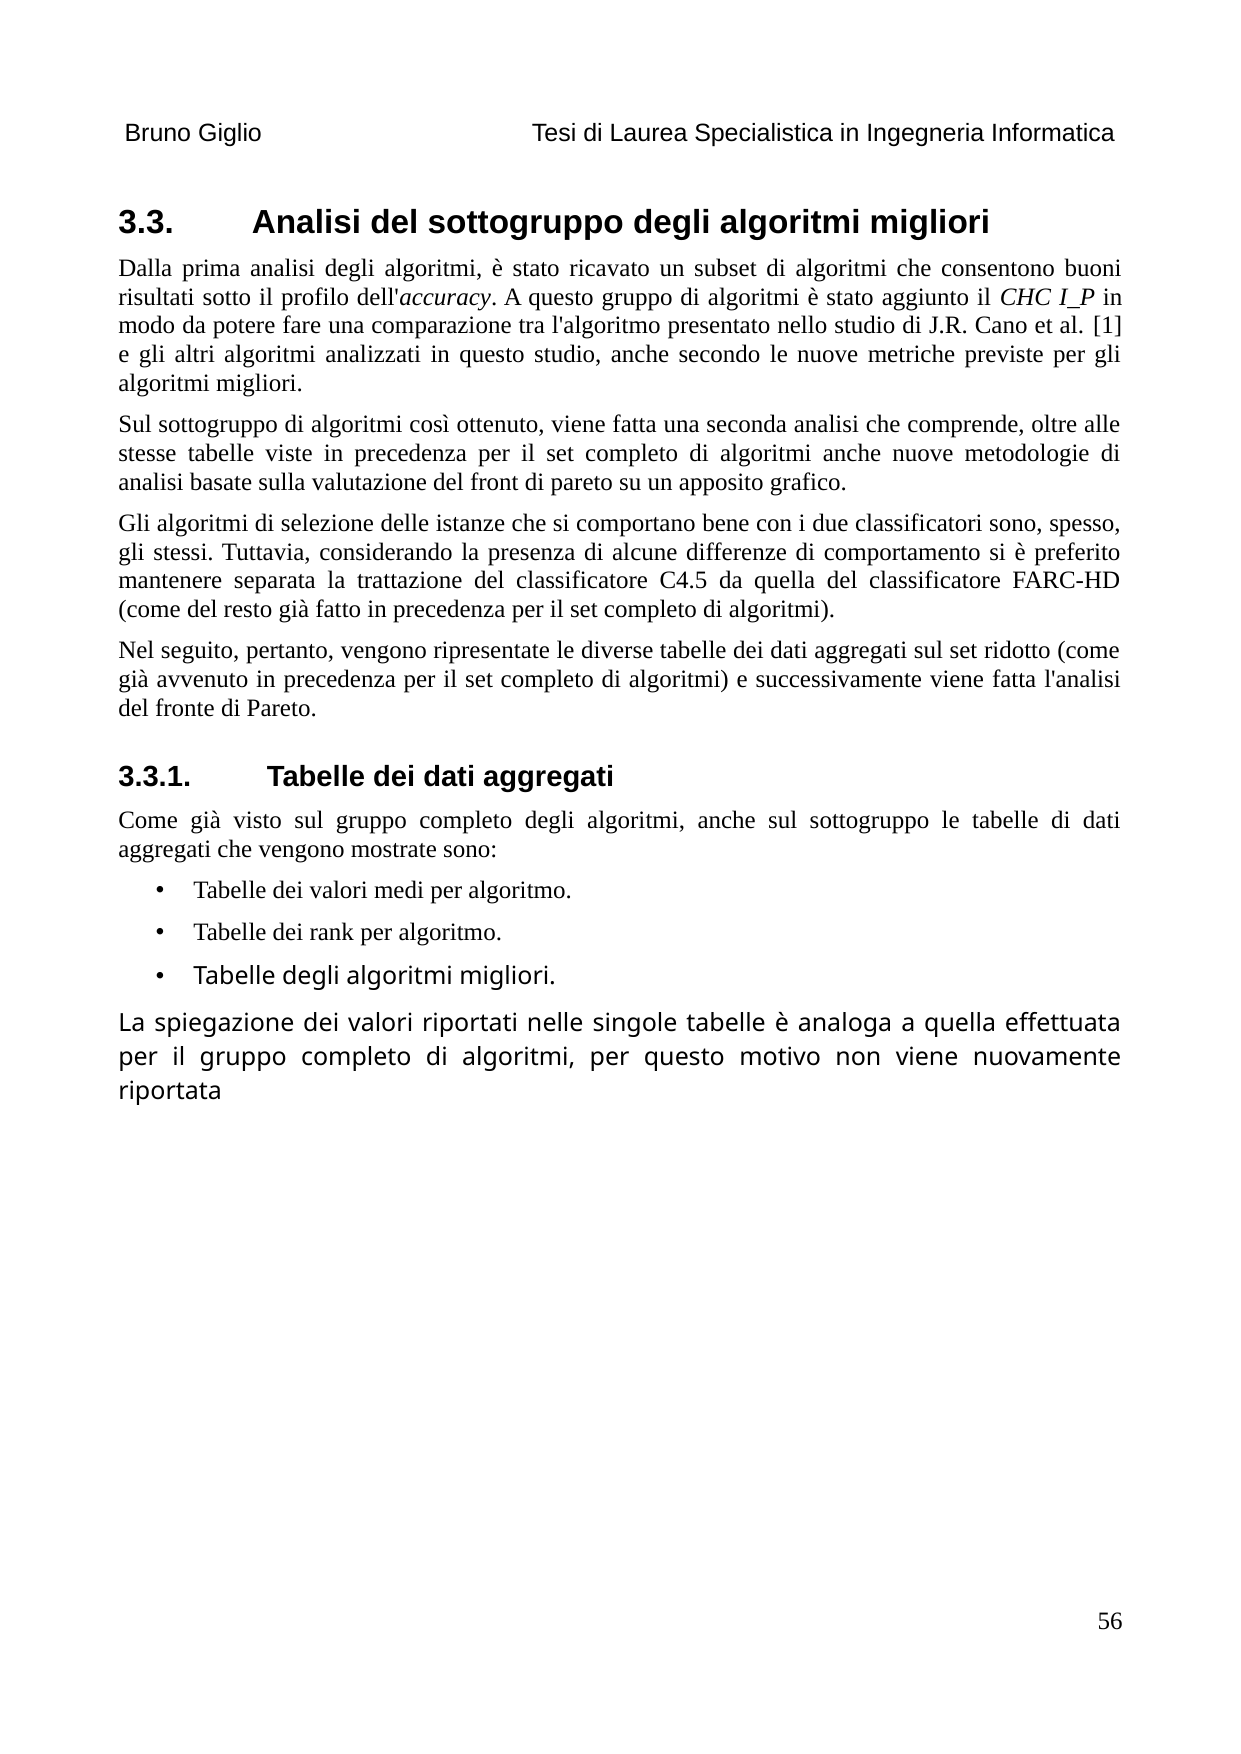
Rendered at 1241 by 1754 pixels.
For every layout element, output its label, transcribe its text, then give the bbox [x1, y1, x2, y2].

text Dalla prima analisi degli algoritmi, è stato ricavato un subset di algoritmi che consentono buoni risultati sotto il profilo dell'accuracy. A questo gruppo di algoritmi è stato aggiunto il CHC I_P in modo da potere fare una comparazione tra l'algoritmo presentato nello studio di J.R. Cano et al. [1] e gli altri algoritmi analizzati in questo studio, anche secondo le nuove metriche previste per gli algoritmi migliori. [118, 253, 1122, 397]
list Tabelle dei valori medi per algoritmo. [156, 875, 1122, 904]
subtitle Analisi del sottogruppo degli algoritmi migliori [118, 202, 1122, 241]
text Come già visto sul gruppo completo degli algoritmi, anche sul sottogruppo le tabelle di dati aggregati che vengono mostrate sono: [118, 805, 1122, 863]
text La spiegazione dei valori riportati nelle singole tabelle è analoga a quella effettuata per il gruppo completo di algoritmi, per questo motivo non viene nuovamente riportata [118, 1004, 1122, 1107]
list Tabelle degli algoritmi migliori. [156, 958, 1122, 992]
list Tabelle dei rank per algoritmo. [156, 917, 1122, 945]
text Gli algoritmi di selezione delle istanze che si comportano bene con i due classificatori sono, spesso, gli stessi. Tuttavia, considerando la presenza di alcune differenze di comportamento si è preferito mantenere separata la trattazione del classificatore C4.5 da quella del classificatore FARC-HD (come del resto già fatto in precedenza per il set completo di algoritmi). [118, 508, 1122, 623]
subtitle Tabelle dei dati aggregati [118, 759, 1122, 793]
text Nel seguito, pertanto, vengono ripresentate le diverse tabelle dei dati aggregati sul set ridotto (come già avvenuto in precedenza per il set completo di algoritmi) e successivamente viene fatta l'analisi del fronte di Pareto. [118, 636, 1122, 722]
text Sul sottogruppo di algoritmi così ottenuto, viene fatta una seconda analisi che comprende, oltre alle stesse tabelle viste in precedenza per il set completo di algoritmi anche nuove metodologie di analisi basate sulla valutazione del front di pareto su un apposito grafico. [118, 409, 1122, 496]
